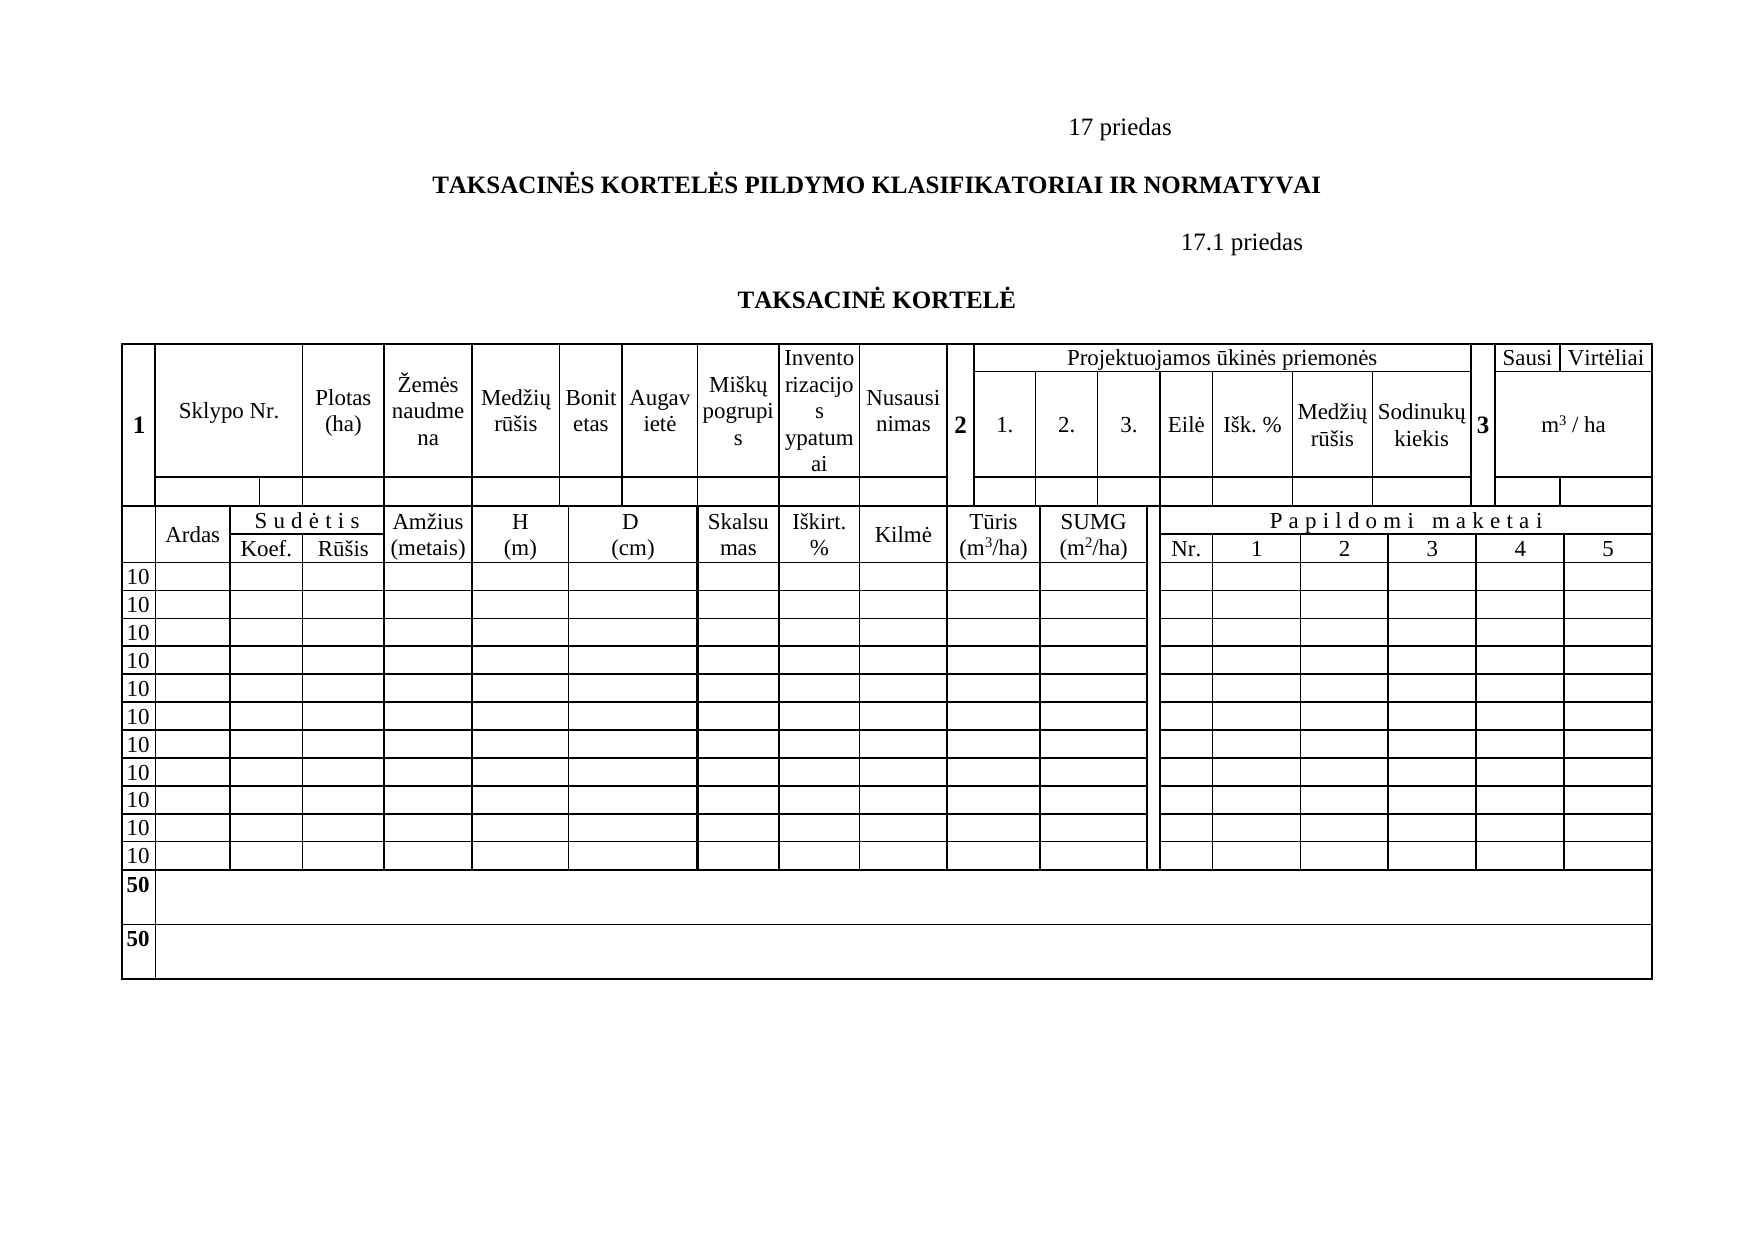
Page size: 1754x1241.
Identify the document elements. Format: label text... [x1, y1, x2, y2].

table_cell [1373, 478, 1470, 505]
table_cell [948, 842, 1039, 869]
table_cell [1477, 759, 1563, 785]
table_cell [699, 675, 778, 701]
table_cell [156, 731, 229, 757]
table_cell [303, 591, 383, 617]
table_cell [303, 478, 383, 505]
table_cell [948, 563, 1039, 589]
table_cell [860, 647, 946, 673]
table_cell [1213, 842, 1300, 869]
table_cell [385, 703, 471, 729]
table_cell [123, 507, 155, 562]
table_cell [385, 647, 471, 673]
table_cell [699, 815, 778, 841]
table_cell 10 [123, 759, 155, 785]
table_cell [699, 591, 778, 617]
table_cell [569, 647, 696, 673]
table_cell [231, 619, 302, 645]
table_cell [860, 842, 946, 869]
table_cell [156, 787, 229, 813]
table_cell [1477, 815, 1563, 841]
table_cell [699, 759, 778, 785]
table_cell [1041, 703, 1146, 729]
table_cell [303, 703, 383, 729]
table_cell [1565, 619, 1651, 645]
table_cell 5 [1565, 535, 1651, 562]
table_cell [1301, 647, 1387, 673]
table_cell Eilė [1161, 372, 1212, 476]
table_cell [1301, 703, 1387, 729]
table_cell Ardas [156, 507, 229, 562]
table_header Medžių rūšis [473, 345, 559, 476]
table_cell [1041, 619, 1146, 645]
table_cell [1213, 815, 1300, 841]
table_cell [303, 563, 383, 589]
table_cell [948, 675, 1039, 701]
table_cell [1041, 675, 1146, 701]
table_cell [1301, 563, 1387, 589]
table_cell [948, 703, 1039, 729]
table_cell [156, 647, 229, 673]
table_header Inventorizacijos ypatumai [780, 345, 859, 476]
table_cell [1161, 478, 1212, 505]
table_cell [1389, 815, 1475, 841]
table_header Žemės naudmena [385, 345, 471, 476]
table_cell [385, 731, 471, 757]
table_cell [569, 591, 696, 617]
table_cell [1148, 757, 1159, 785]
table_cell 10 [123, 647, 155, 673]
table_cell Nr. [1161, 535, 1212, 562]
table_cell Rūšis [303, 535, 383, 562]
table_cell [1148, 562, 1159, 589]
table_cell [1301, 731, 1387, 757]
table_cell [948, 759, 1039, 785]
table_cell [1389, 787, 1475, 813]
table_cell [699, 619, 778, 645]
table_cell [1301, 787, 1387, 813]
table_header Virtėliai [1561, 345, 1651, 371]
table_cell [1148, 729, 1159, 757]
table_cell [699, 787, 778, 813]
table_cell [231, 675, 302, 701]
table_cell [231, 591, 302, 617]
table_header 3 [1472, 345, 1494, 505]
table_cell [1161, 815, 1212, 841]
table_cell [1161, 591, 1212, 617]
table_cell [699, 842, 778, 869]
table_cell Koef. [231, 535, 302, 562]
table_cell [860, 731, 946, 757]
table_cell [156, 619, 229, 645]
table_cell [1213, 563, 1300, 589]
table_cell [569, 842, 696, 869]
table_cell 1. [975, 372, 1035, 476]
table_cell [303, 619, 383, 645]
table_cell [231, 563, 302, 589]
table_cell [1041, 591, 1146, 617]
table_cell [1477, 787, 1563, 813]
table_cell [1565, 591, 1651, 617]
table_cell [231, 647, 302, 673]
table_cell [156, 563, 229, 589]
table_cell [1389, 675, 1475, 701]
table_header Projektuojamos ūkinės priemonės [975, 345, 1470, 371]
table_cell [1565, 787, 1651, 813]
table_header Sausi [1496, 345, 1559, 371]
table_cell [385, 842, 471, 869]
table_cell [1477, 703, 1563, 729]
table_cell Sudėtis [231, 507, 383, 533]
table_cell Išk. % [1213, 372, 1292, 476]
table_cell [699, 731, 778, 757]
table_cell [156, 815, 229, 841]
table_cell [1213, 703, 1300, 729]
table_cell [948, 619, 1039, 645]
table_cell [385, 563, 471, 589]
table_cell [1301, 759, 1387, 785]
table_cell [303, 787, 383, 813]
table_cell 10 [123, 619, 155, 645]
table_cell [156, 925, 1651, 978]
table_cell [1389, 647, 1475, 673]
text TAKSACINĖ KORTELĖ [118, 285, 1635, 314]
table_cell [385, 591, 471, 617]
table_cell [231, 759, 302, 785]
table_cell SUMG (m2/ha) [1041, 507, 1146, 562]
table_cell [1389, 619, 1475, 645]
table_cell [1389, 703, 1475, 729]
table_cell [1477, 647, 1563, 673]
table_cell [1161, 675, 1212, 701]
table_cell [473, 731, 568, 757]
table_cell [1161, 842, 1212, 869]
table_cell [1301, 591, 1387, 617]
table_cell [1389, 731, 1475, 757]
table_cell [1098, 478, 1159, 505]
table_cell [1213, 591, 1300, 617]
table_cell [860, 815, 946, 841]
table_cell [303, 647, 383, 673]
table_cell [1293, 478, 1372, 505]
table_cell [231, 787, 302, 813]
table_cell 10 [123, 703, 155, 729]
table_cell [156, 871, 1651, 923]
table_cell [569, 759, 696, 785]
table_cell [1477, 842, 1563, 869]
table_cell [780, 731, 859, 757]
table_cell [473, 703, 568, 729]
table_cell [156, 591, 229, 617]
table_cell [569, 731, 696, 757]
table_cell [569, 619, 696, 645]
table_cell [1301, 815, 1387, 841]
table_cell 50 [123, 925, 155, 978]
table_cell Kilmė [860, 507, 946, 562]
table_cell [156, 842, 229, 869]
table_cell 50 [123, 871, 155, 923]
table_cell [473, 815, 568, 841]
table_cell H (m) [473, 507, 568, 562]
table_cell [860, 703, 946, 729]
table_cell [1477, 619, 1563, 645]
table_cell [1148, 813, 1159, 841]
table_cell 2 [1301, 535, 1387, 562]
text 17.1 priedas [1181, 227, 1635, 256]
table_cell [1041, 563, 1146, 589]
table_cell [698, 478, 778, 505]
table_cell [1041, 787, 1146, 813]
table_cell [1477, 675, 1563, 701]
table_cell [385, 478, 471, 505]
table_cell [1496, 478, 1559, 505]
table_cell 4 [1477, 535, 1563, 562]
table_cell [1565, 647, 1651, 673]
table_cell [948, 731, 1039, 757]
table_cell [1565, 759, 1651, 785]
table_cell [948, 787, 1039, 813]
table_cell [1148, 673, 1159, 701]
table_cell [473, 478, 559, 505]
table_cell 2. [1036, 372, 1097, 476]
table_cell [1148, 701, 1159, 729]
table_cell Amžius (metais) [385, 507, 471, 562]
table_cell [860, 675, 946, 701]
table_cell [780, 591, 859, 617]
table_cell 10 [123, 563, 155, 589]
table_cell [1389, 842, 1475, 869]
table_cell Iškirt. % [780, 507, 859, 562]
table_cell [1477, 731, 1563, 757]
table_cell [975, 478, 1035, 505]
table_cell 10 [123, 815, 155, 841]
table_cell [569, 703, 696, 729]
table_cell [860, 478, 946, 505]
table_cell [948, 815, 1039, 841]
table_cell [1041, 731, 1146, 757]
table_cell [1389, 591, 1475, 617]
table_cell [860, 619, 946, 645]
table_cell D (cm) [569, 507, 696, 562]
table_header 1 [123, 345, 154, 505]
table_cell [1148, 507, 1159, 533]
table_cell Papildomi maketai [1161, 507, 1651, 533]
table_cell [780, 647, 859, 673]
table_cell [780, 842, 859, 869]
table_cell [231, 842, 302, 869]
table_cell [231, 703, 302, 729]
table_cell [948, 647, 1039, 673]
table_cell [1148, 785, 1159, 813]
table_cell [231, 815, 302, 841]
table_cell [303, 815, 383, 841]
table_cell [303, 759, 383, 785]
table_cell [260, 478, 302, 505]
table_cell [473, 591, 568, 617]
table_cell [1161, 759, 1212, 785]
table_cell [1565, 675, 1651, 701]
table_cell [780, 787, 859, 813]
table_cell [1565, 563, 1651, 589]
table_cell Tūris (m3/ha) [948, 507, 1039, 562]
table_cell [473, 787, 568, 813]
table_cell [1148, 618, 1159, 645]
table_cell [1565, 731, 1651, 757]
table_cell [385, 759, 471, 785]
table_cell [1161, 563, 1212, 589]
table_cell [1477, 591, 1563, 617]
table_cell [1301, 675, 1387, 701]
table_cell [473, 759, 568, 785]
table_cell [1389, 759, 1475, 785]
table_cell [1161, 647, 1212, 673]
table_cell Sodinukų kiekis [1373, 372, 1470, 476]
table_cell [1041, 815, 1146, 841]
table_cell [780, 675, 859, 701]
table_cell [1213, 787, 1300, 813]
table_cell [1565, 815, 1651, 841]
table_cell [569, 563, 696, 589]
table_cell [1565, 842, 1651, 869]
text 17 priedas [1068, 112, 1635, 141]
table_cell [860, 591, 946, 617]
table_cell [1148, 645, 1159, 673]
table_cell [1213, 619, 1300, 645]
table_cell [473, 563, 568, 589]
table_cell [860, 787, 946, 813]
table_cell [1041, 759, 1146, 785]
table_cell [385, 675, 471, 701]
table_cell [780, 619, 859, 645]
table_cell [1161, 787, 1212, 813]
table_cell Medžių rūšis [1293, 372, 1372, 476]
table_cell [1213, 478, 1292, 505]
text TAKSACINĖS KORTELĖS PILDYMO KLASIFIKATORIAI IR NORMATYVAI [118, 170, 1635, 199]
table_cell 10 [123, 675, 155, 701]
table_cell [569, 815, 696, 841]
table_cell [156, 759, 229, 785]
table_cell [1148, 533, 1159, 562]
table_cell Skalsumas [699, 507, 778, 562]
table_cell [473, 675, 568, 701]
table_cell [156, 703, 229, 729]
table_cell [1213, 647, 1300, 673]
table_cell [231, 731, 302, 757]
table_header Miškų pogrupis [698, 345, 778, 476]
table_cell 10 [123, 842, 155, 869]
table_cell [699, 563, 778, 589]
table_cell [1477, 563, 1563, 589]
table_cell [385, 787, 471, 813]
table_cell [1213, 759, 1300, 785]
table_cell [948, 591, 1039, 617]
table_cell 10 [123, 787, 155, 813]
table_cell [569, 675, 696, 701]
table_cell [699, 703, 778, 729]
table_cell 1 [1213, 535, 1300, 562]
table_cell [780, 759, 859, 785]
table_cell [156, 478, 259, 505]
table_cell [1561, 478, 1651, 505]
table_header 2 [948, 345, 973, 505]
table_cell [780, 703, 859, 729]
table_cell [860, 759, 946, 785]
table_cell 10 [123, 591, 155, 617]
table_cell [1148, 590, 1159, 617]
table_cell [156, 675, 229, 701]
table_cell [385, 815, 471, 841]
table_cell [560, 478, 621, 505]
table_cell [1161, 731, 1212, 757]
table_cell 10 [123, 731, 155, 757]
table_cell [473, 647, 568, 673]
table_header Augavietė [623, 345, 697, 476]
table_cell [623, 478, 697, 505]
table_cell [1161, 703, 1212, 729]
table_cell m3 / ha [1496, 372, 1651, 476]
table_cell [569, 787, 696, 813]
table_cell [1213, 731, 1300, 757]
table_cell [1161, 619, 1212, 645]
table_cell [303, 842, 383, 869]
table_cell [1389, 563, 1475, 589]
table_cell [473, 619, 568, 645]
table_cell [780, 563, 859, 589]
table_cell [860, 563, 946, 589]
table_cell [780, 478, 859, 505]
table_cell [1301, 842, 1387, 869]
table_cell [385, 619, 471, 645]
table_cell [1301, 619, 1387, 645]
table_cell [1036, 478, 1097, 505]
table_cell [1565, 703, 1651, 729]
table_header Bonitetas [560, 345, 621, 476]
table_header Plotas (ha) [303, 345, 383, 476]
table_header Nusausinimas [860, 345, 946, 476]
table_cell 3 [1389, 535, 1475, 562]
table_cell 3. [1098, 372, 1159, 476]
table_cell [699, 647, 778, 673]
table_cell [303, 675, 383, 701]
table_cell [1148, 841, 1159, 869]
table_cell [303, 731, 383, 757]
table_cell [1213, 675, 1300, 701]
table_cell [780, 815, 859, 841]
table_cell [473, 842, 568, 869]
table_header Sklypo Nr. [156, 345, 302, 476]
table_cell [1041, 647, 1146, 673]
table_cell [1041, 842, 1146, 869]
